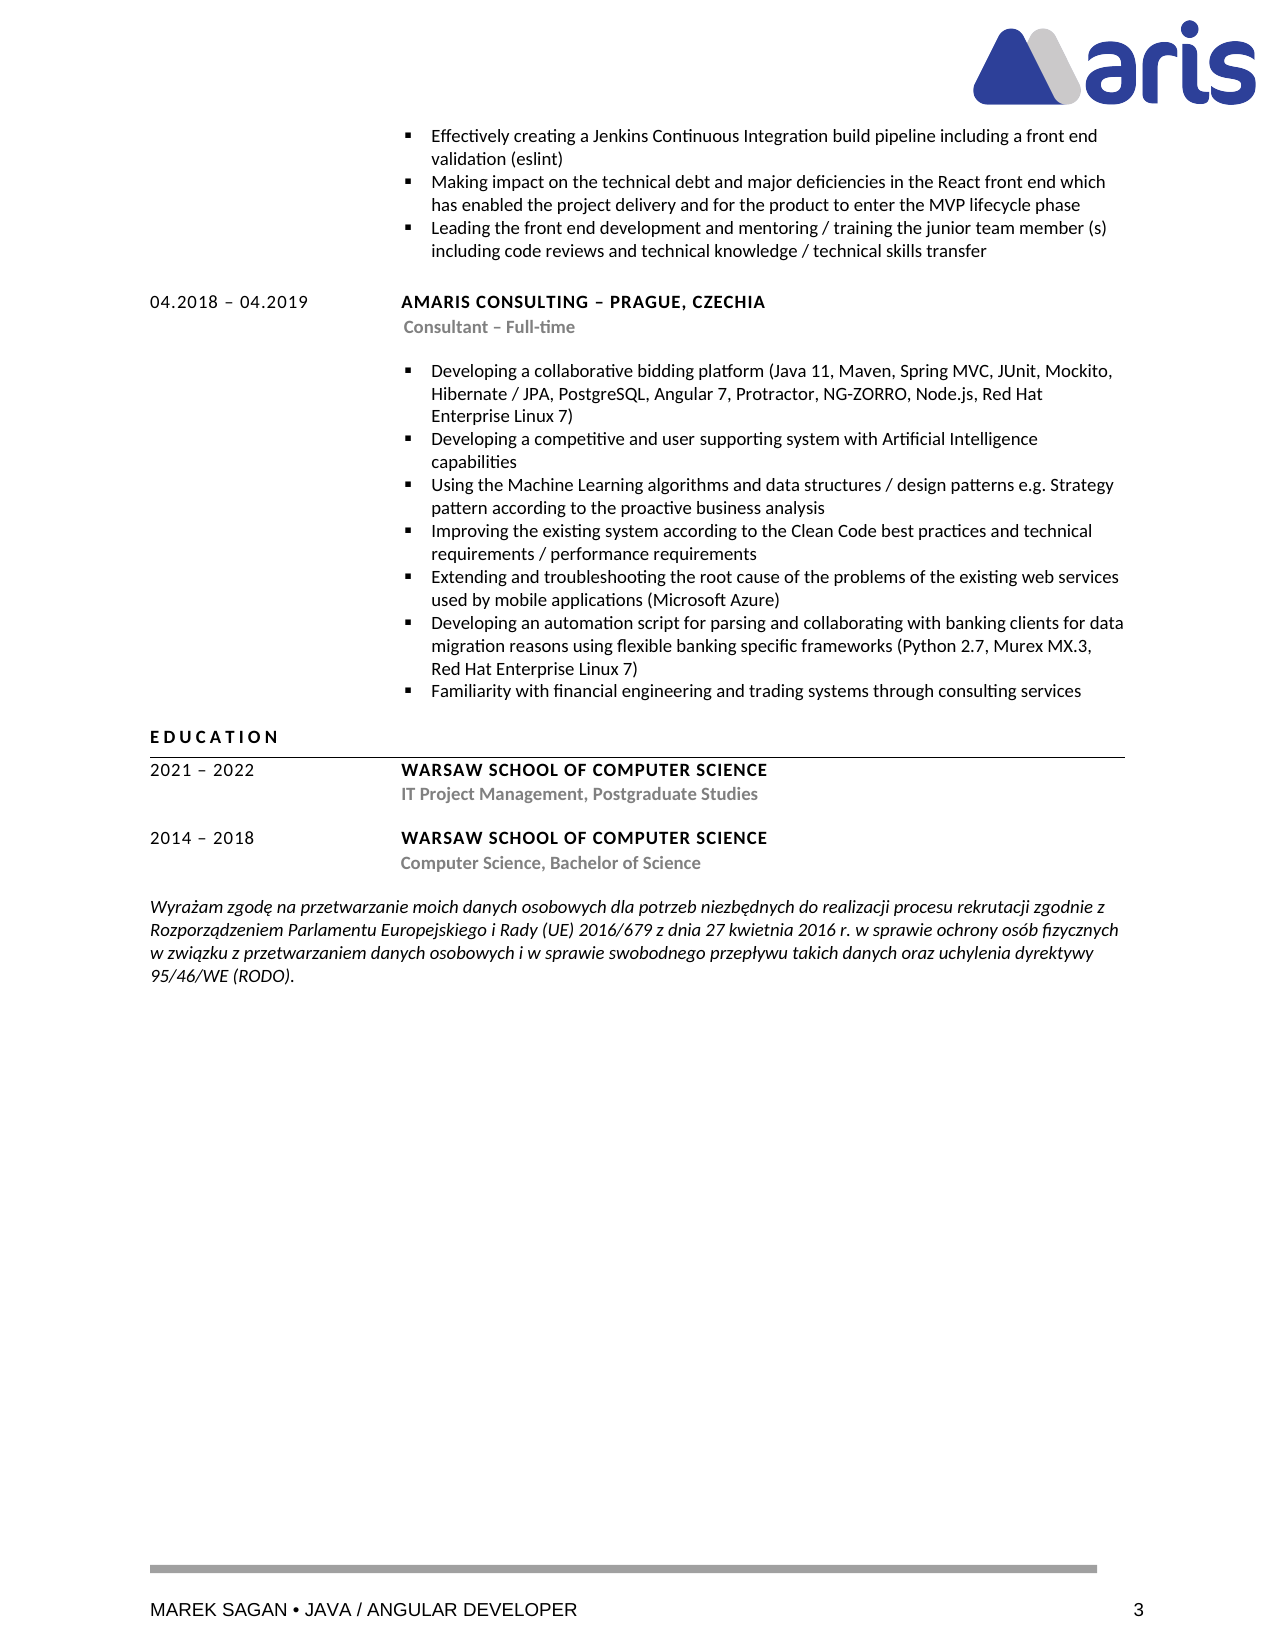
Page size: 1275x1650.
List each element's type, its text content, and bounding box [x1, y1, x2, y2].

list Developing a collaborative bidding platform (Java 11, Maven, Spring MVC, JUnit, Mockito, Hibernate / JPA, PostgreSQL, Angular 7, Protractor, NG-ZORRO, Node.js, Red Hat Enterprise Linux 7) [404, 359, 1125, 428]
list Leading the front end development and mentoring / training the junior team member (s) including code reviews and technical knowledge / technical skills transfer [404, 216, 1125, 262]
text IT Project Management, Postgraduate Studies [150, 781, 1125, 806]
list Developing a competitive and user supporting system with Artificial Intelligence capabilities [404, 428, 1125, 473]
text 2021 – 2022 Warsaw School of Computer Science [150, 758, 1125, 781]
text Consultant – Full-time [404, 313, 1125, 338]
list Using the Machine Learning algorithms and data structures / design patterns e.g. Strategy pattern according to the proactive business analysis [404, 473, 1125, 519]
subtitle EDUCATION [150, 726, 1125, 757]
list Effectively creating a Jenkins Continuous Integration build pipeline including a front end validation (eslint) [404, 124, 1125, 170]
text 2014 – 2018 Warsaw School of Computer Science [150, 827, 1125, 849]
text 04.2018 – 04.2019 Amaris Consulting – PRAGUE, CZECHIA [150, 290, 1125, 313]
list Improving the existing system according to the Clean Code best practices and technical requirements / performance requirements [404, 519, 1125, 565]
text Computer Science, Bachelor of Science [150, 849, 1125, 874]
list Developing an automation script for parsing and collaborating with banking clients for data migration reasons using flexible banking specific frameworks (Python 2.7, Murex MX.3, Red Hat Enterprise Linux 7) [404, 611, 1125, 680]
list Familiarity with financial engineering and trading systems through consulting services [404, 680, 1125, 703]
list Extending and troubleshooting the root cause of the problems of the existing web services used by mobile applications (Microsoft Azure) [404, 565, 1125, 611]
text Wyrażam zgodę na przetwarzanie moich danych osobowych dla potrzeb niezbędnych do realizacji procesu rekrutacji zgodnie z Rozporządzeniem Parlamentu Europejskiego i Rady (UE) 2016/679 z dnia 27 kwietnia 2016 r. w sprawie ochrony osób fizycznych w związku z przetwarzaniem danych osobowych i w sprawie swobodnego przepływu takich danych oraz uchylenia dyrektywy 95/46/WE (RODO). [150, 895, 1125, 987]
picture [973, 20, 1256, 105]
list Making impact on the technical debt and major deficiencies in the React front end which has enabled the project delivery and for the product to enter the MVP lifecycle phase [404, 170, 1125, 216]
